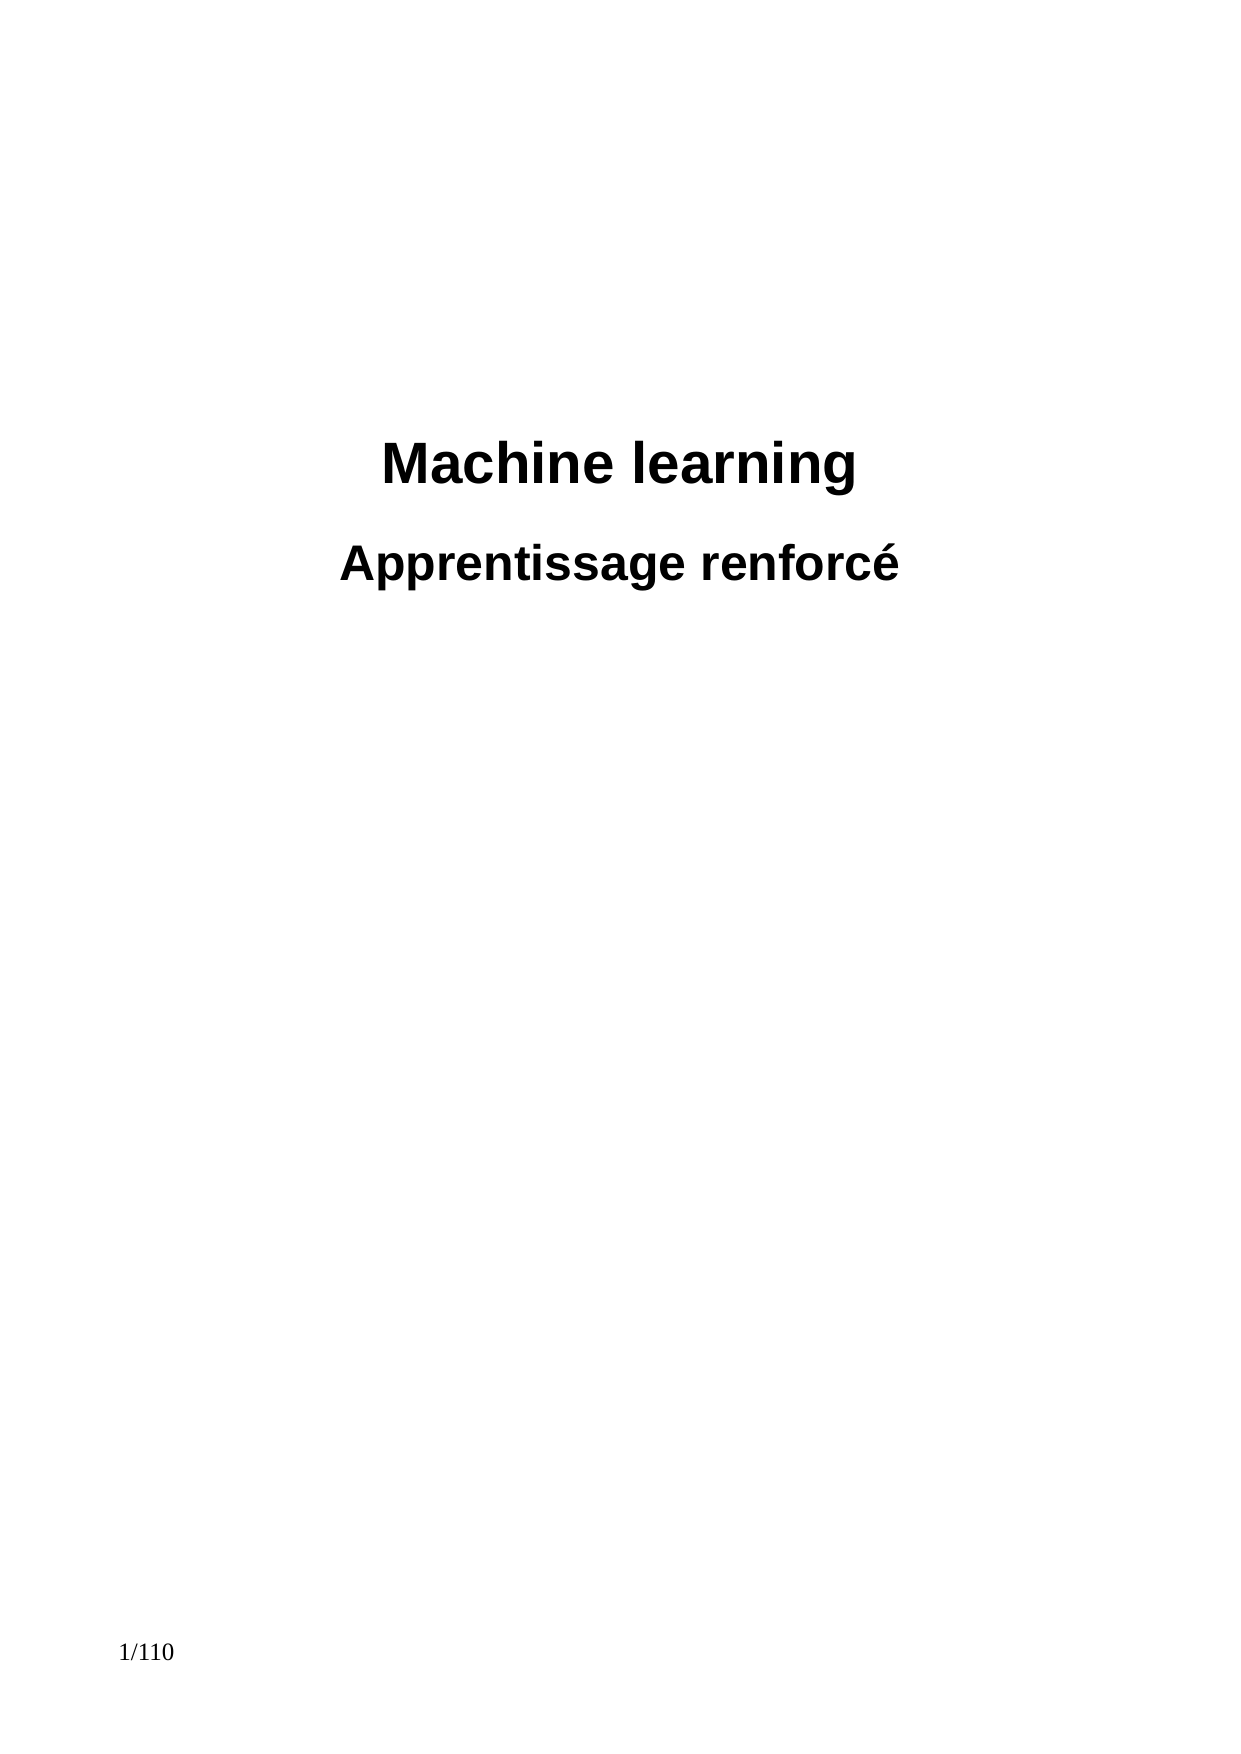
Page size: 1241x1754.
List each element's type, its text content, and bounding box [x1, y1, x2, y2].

title Machine learning [118, 428, 1122, 496]
title Apprentissage renforcé [118, 533, 1122, 591]
